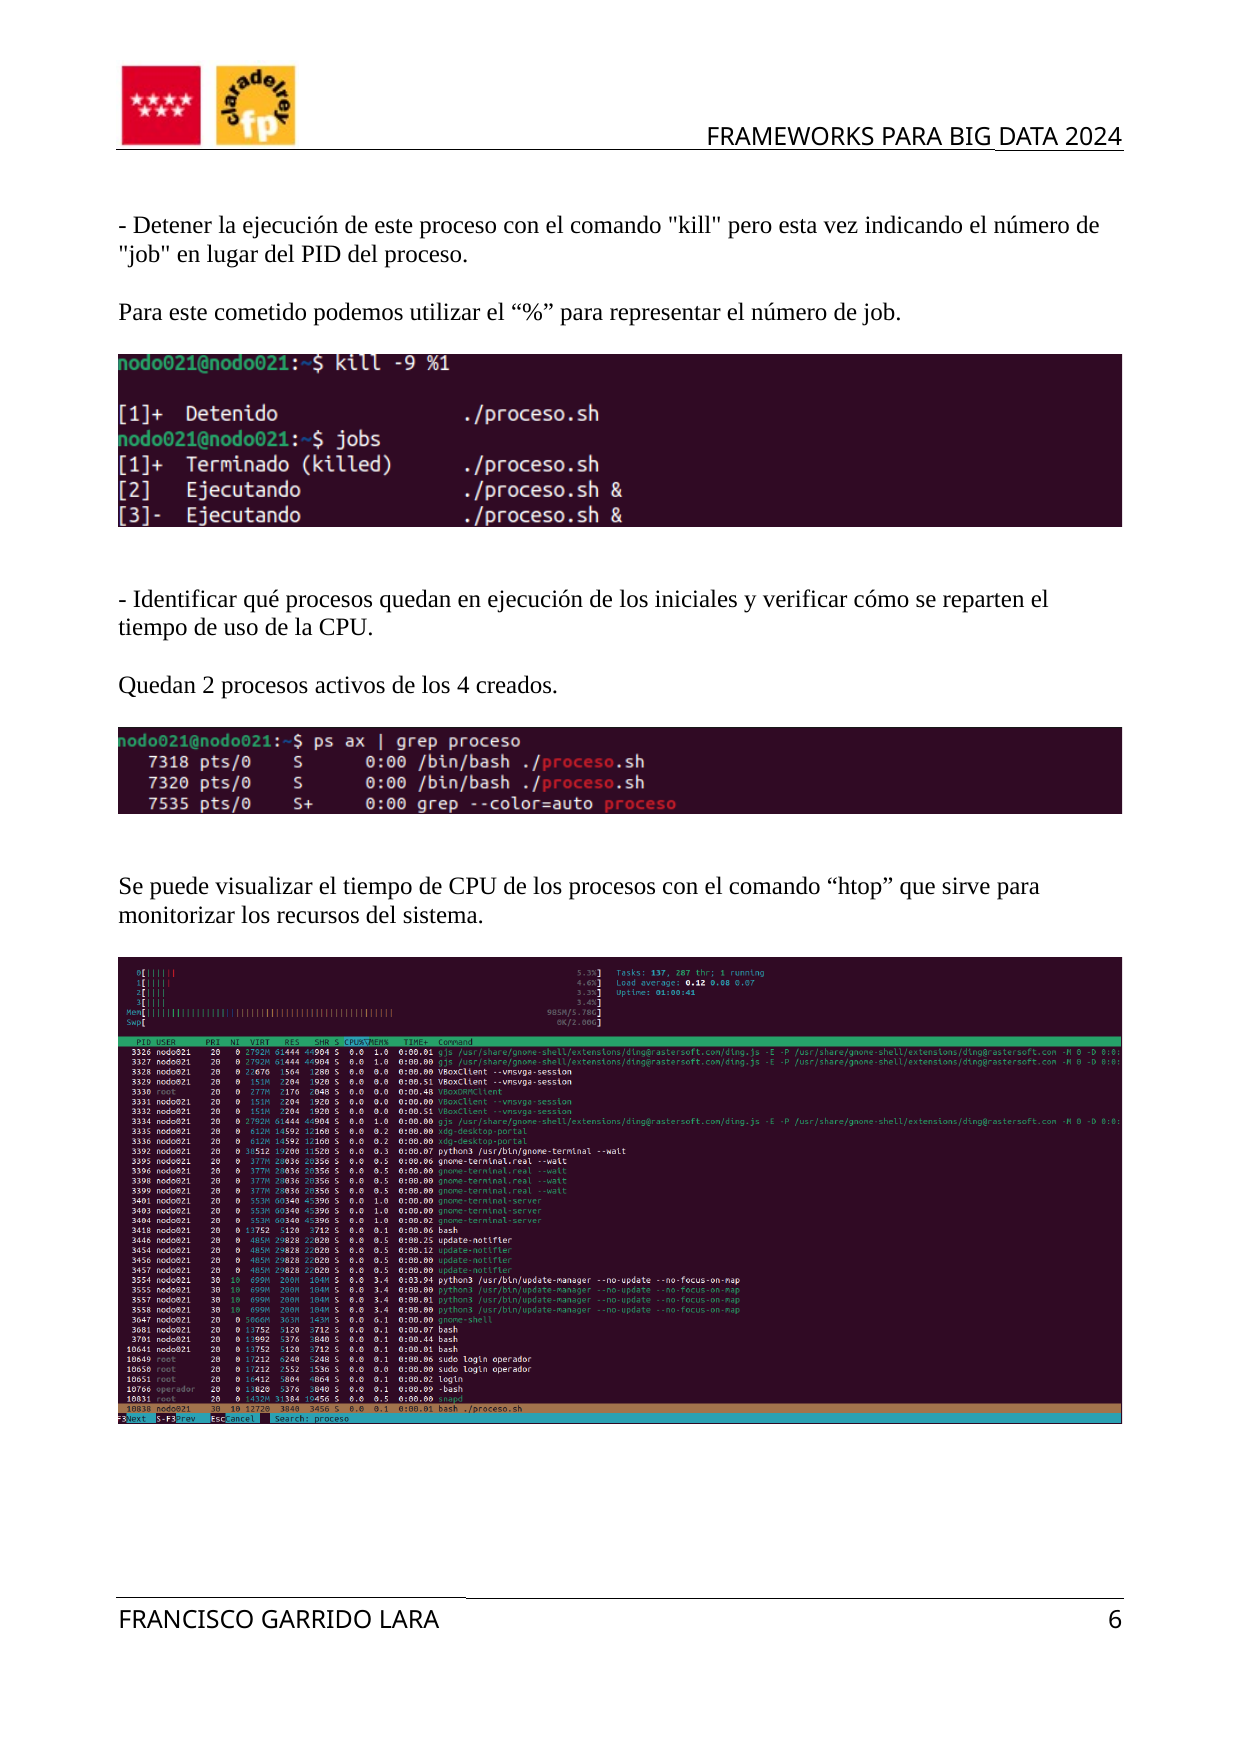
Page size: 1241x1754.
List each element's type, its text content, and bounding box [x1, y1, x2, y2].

text Quedan 2 procesos activos de los 4 creados. [118, 641, 1122, 699]
picture [116, 60, 299, 149]
text Se puede visualizar el tiempo de CPU de los procesos con el comando “htop” que sirve para monitorizar los recursos del sistema. [118, 871, 1122, 929]
picture [118, 354, 1123, 527]
text Para este cometido podemos utilizar el “%” para representar el número de job. [118, 297, 1122, 325]
text - Identificar qué procesos quedan en ejecución de los iniciales y verificar cómo se reparten el tiempo de uso de la CPU. [118, 527, 1122, 641]
text - Detener la ejecución de este proceso con el comando "kill" pero esta vez indicando el número de "job" en lugar del PID del proceso. [118, 210, 1122, 268]
picture [118, 957, 1123, 1424]
picture [118, 727, 1123, 814]
